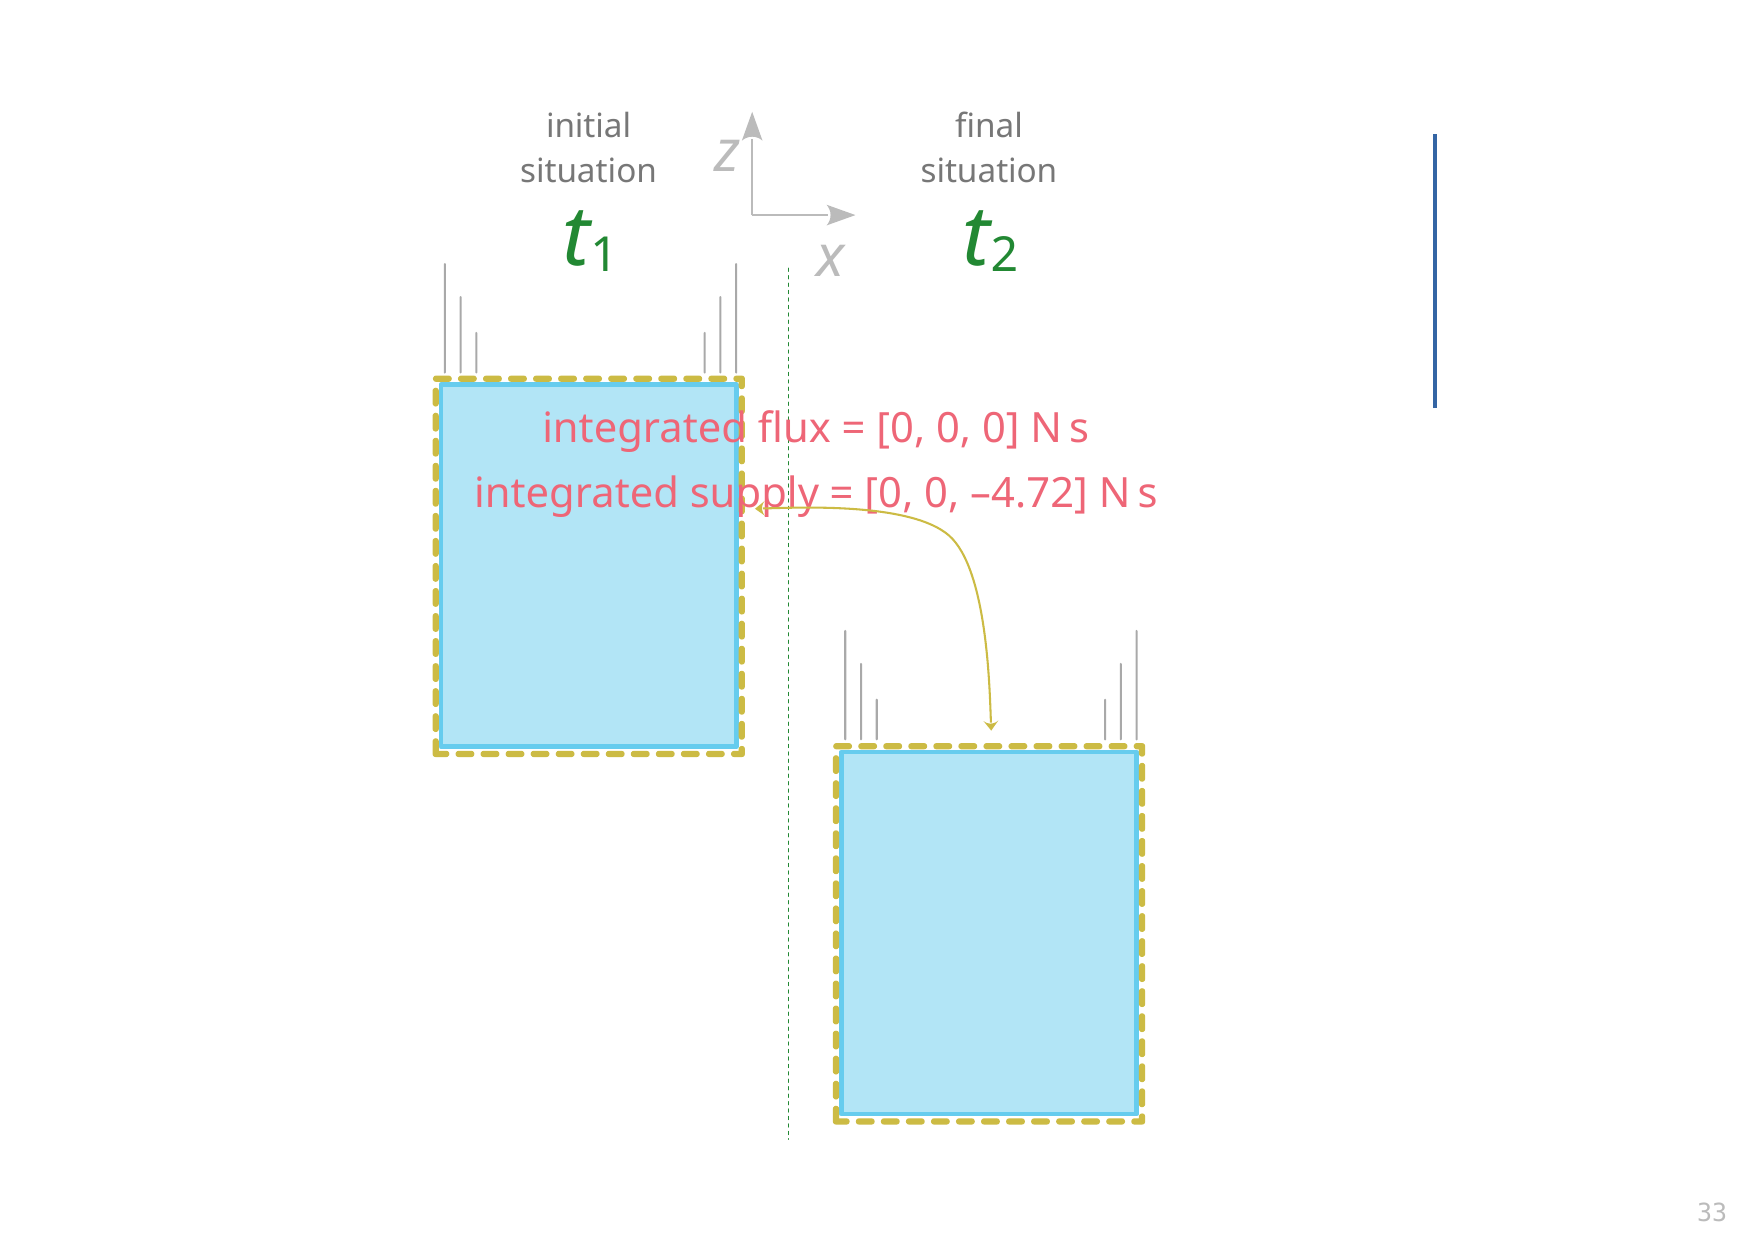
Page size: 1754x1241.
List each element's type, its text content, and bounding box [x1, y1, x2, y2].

text_box [738, 570, 745, 590]
text_box [1081, 1118, 1101, 1125]
text_box [832, 1080, 840, 1100]
text_box [733, 375, 745, 390]
text_box [1108, 743, 1128, 750]
text_box [908, 743, 928, 750]
text_box [432, 462, 439, 482]
text_box [832, 1055, 840, 1075]
text_box [1031, 1118, 1050, 1125]
text_box [558, 375, 577, 382]
text_box t2 [948, 176, 1030, 267]
text_box [1138, 787, 1146, 807]
text_box [555, 750, 575, 758]
text_box [981, 1118, 1000, 1125]
text_box [659, 495, 671, 504]
text_box [832, 955, 840, 975]
text_box [1138, 762, 1146, 782]
text_box [883, 743, 903, 750]
text_box [833, 743, 853, 750]
text_box [738, 545, 745, 565]
text_box [738, 520, 745, 540]
text_box [933, 743, 953, 750]
text_box [832, 830, 840, 850]
text_box [1138, 1088, 1146, 1108]
text_box [1083, 743, 1103, 750]
text_box [738, 695, 745, 715]
text_box [483, 375, 502, 382]
text_box [930, 1118, 950, 1125]
text_box [633, 375, 653, 382]
text_box [432, 713, 439, 733]
text_box [440, 384, 737, 747]
text_box [555, 495, 567, 504]
text_box [658, 375, 678, 382]
text_box [832, 1105, 850, 1125]
text_box [583, 375, 603, 382]
text_box [432, 375, 452, 382]
text_box t1 [547, 176, 630, 267]
text_box [480, 750, 500, 758]
text_box [832, 755, 840, 775]
text_box [832, 980, 840, 1000]
text_box [432, 412, 439, 432]
text_box [432, 688, 439, 708]
text_box [832, 930, 840, 950]
text_box [1138, 837, 1146, 857]
text_box z [699, 102, 755, 176]
text_box [432, 512, 439, 532]
text_box [608, 375, 628, 382]
text_box [1138, 888, 1146, 907]
text_box [432, 562, 439, 582]
text_box [832, 780, 840, 800]
text_box [738, 645, 745, 665]
text_box [683, 375, 703, 382]
text_box [1138, 1038, 1146, 1058]
text_box [1008, 743, 1028, 750]
text_box [730, 745, 745, 758]
text_box [832, 855, 840, 875]
text_box integrated flux = [0, 0, 0] N s integrated supply = [0, 0, –4.72] N s [459, 390, 1150, 495]
text_box [1106, 1118, 1126, 1125]
text_box [1138, 963, 1146, 983]
text_box [432, 738, 450, 758]
text_box [432, 588, 439, 607]
text_box [738, 620, 745, 640]
text_box [533, 375, 552, 382]
text_box [432, 537, 439, 557]
text_box [832, 880, 840, 900]
text_box [1131, 1113, 1146, 1125]
text_box [580, 750, 600, 758]
text_box [738, 670, 745, 690]
text_box [1138, 988, 1146, 1008]
text_box [855, 1118, 875, 1125]
text_box [1138, 863, 1146, 882]
text_box [508, 375, 527, 382]
text_box [1033, 743, 1053, 750]
text_box [530, 750, 550, 758]
text_box [432, 638, 439, 657]
text_box [1058, 743, 1078, 750]
text_box [605, 750, 625, 758]
text_box [955, 1118, 975, 1125]
text_box [858, 743, 878, 750]
text_box [455, 750, 475, 758]
text_box [958, 743, 978, 750]
text_box [832, 905, 840, 925]
text_box [705, 750, 725, 758]
text_box [716, 495, 728, 504]
text_box [1006, 1118, 1025, 1125]
text_box [1056, 1118, 1075, 1125]
text_box initial situation [509, 94, 669, 176]
text_box [432, 613, 439, 632]
text_box [630, 750, 650, 758]
text_box [832, 1005, 840, 1025]
text_box [708, 375, 728, 382]
text_box [505, 750, 525, 758]
text_box x [802, 206, 862, 281]
text_box [432, 387, 439, 407]
text_box [738, 595, 745, 615]
text_box [841, 752, 1137, 1115]
text_box [457, 375, 477, 382]
text_box [1133, 743, 1146, 757]
text_box [880, 1118, 900, 1125]
text_box [655, 750, 675, 758]
text_box final situation [909, 94, 1069, 176]
text_box [597, 496, 607, 504]
text_box [680, 750, 700, 758]
text_box [1138, 913, 1146, 932]
text_box [832, 1030, 840, 1050]
text_box [1138, 1013, 1146, 1033]
text_box [1138, 938, 1146, 957]
text_box [1138, 812, 1146, 832]
text_box [905, 1118, 925, 1125]
text_box [1138, 1063, 1146, 1083]
text_box [432, 487, 439, 507]
text_box [738, 720, 745, 740]
text_box [983, 743, 1003, 750]
text_box [432, 663, 439, 682]
text_box [832, 805, 840, 825]
text_box [432, 437, 439, 457]
